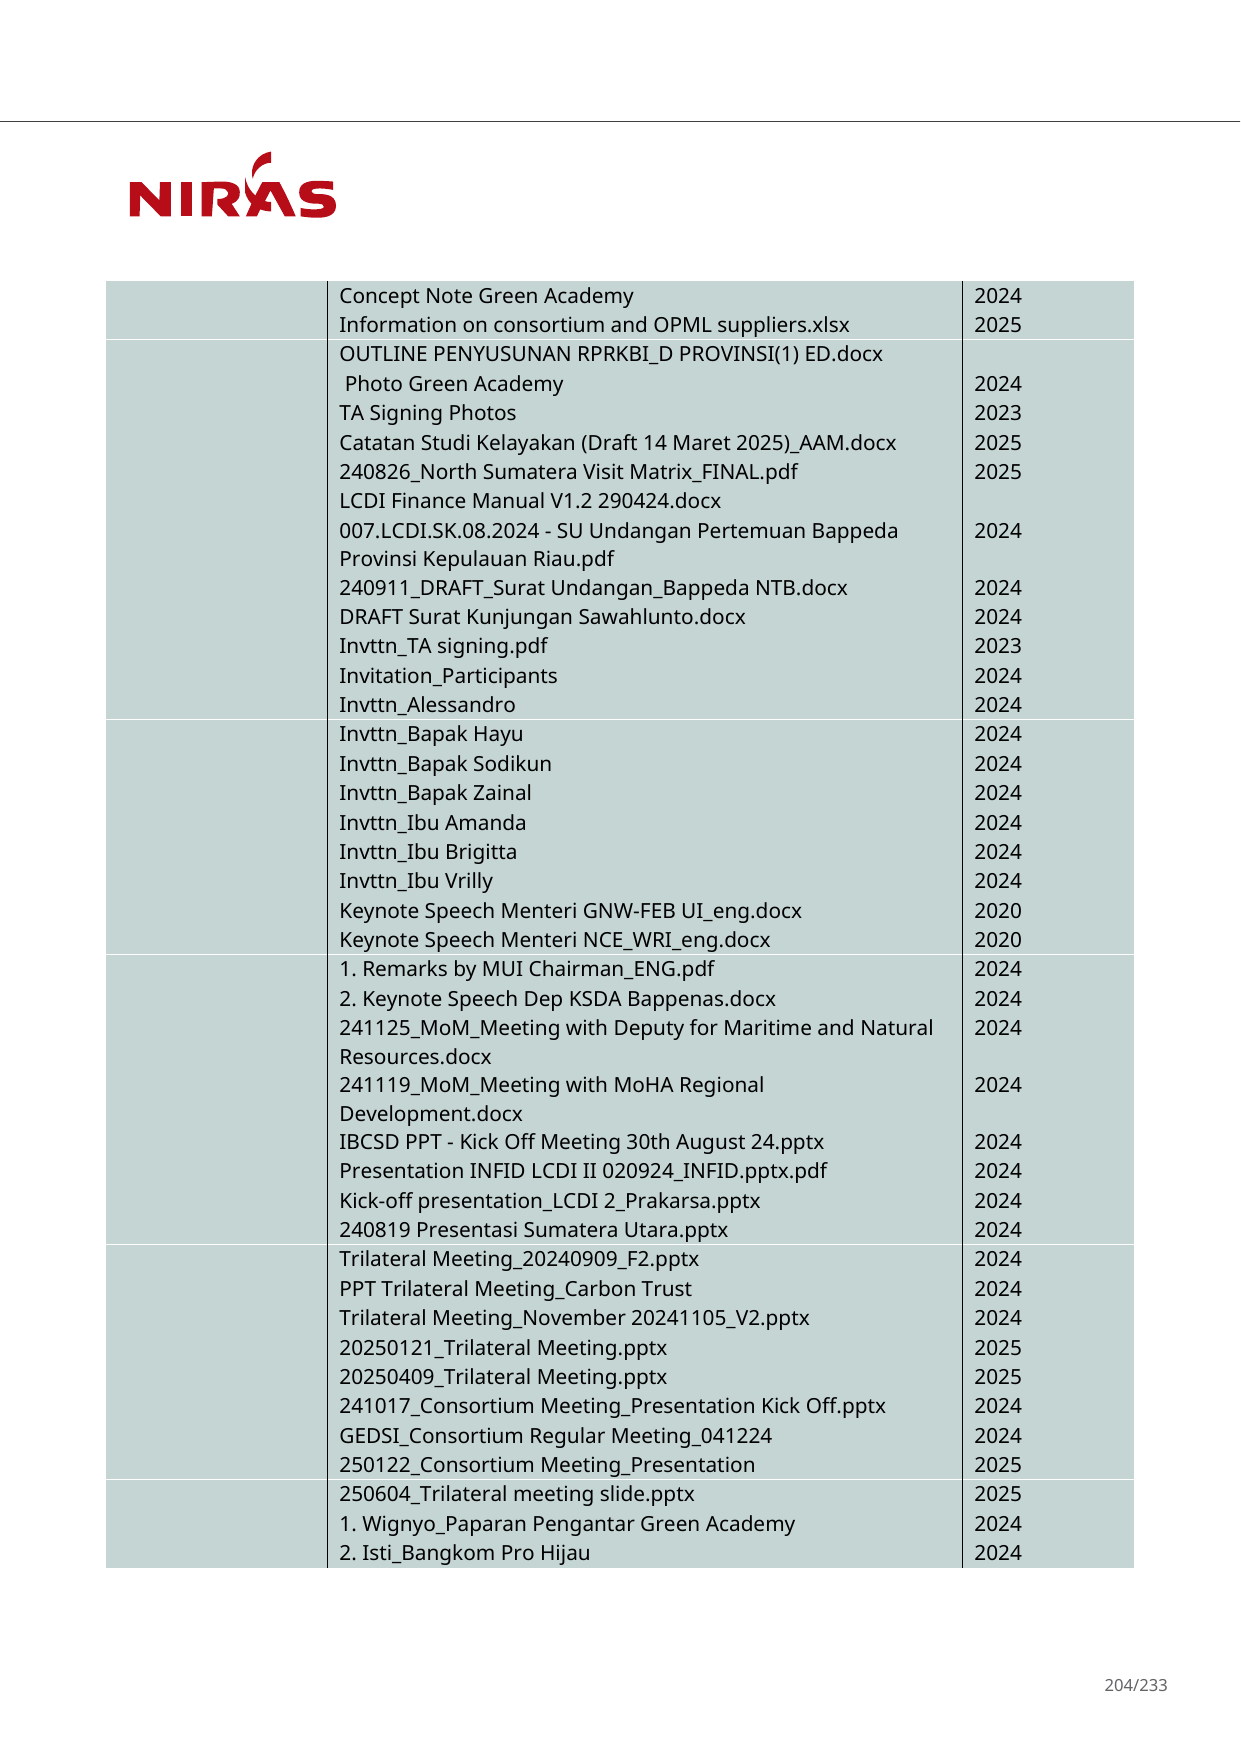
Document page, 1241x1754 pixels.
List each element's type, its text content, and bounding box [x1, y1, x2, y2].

table_cell Invttn_Bapak Sodikun [328, 749, 962, 778]
table_cell 2024 [963, 1215, 1134, 1244]
table_cell 20250409_Trilateral Meeting.pptx [328, 1362, 962, 1391]
table_cell [106, 1127, 327, 1156]
table_cell 2025 [963, 457, 1134, 486]
table_cell Invttn_Ibu Amanda [328, 808, 962, 837]
table_cell [106, 1245, 327, 1274]
table_cell 2024 [963, 661, 1134, 690]
table_cell Presentation INFID LCDI II 020924_INFID.pptx.pdf [328, 1156, 962, 1186]
table_cell Keynote Speech Menteri NCE_WRI_eng.docx [328, 925, 962, 954]
table_cell 2024 [963, 690, 1134, 719]
table_cell 2024 [963, 749, 1134, 778]
table_cell 2023 [963, 398, 1134, 428]
table_cell Invttn_Ibu Vrilly [328, 866, 962, 896]
table_cell 2024 [963, 369, 1134, 398]
table_cell 2024 [963, 720, 1134, 749]
table_cell Invttn_Alessandro [328, 690, 962, 719]
table_cell 2025 [963, 310, 1134, 339]
table_cell 2020 [963, 925, 1134, 954]
table_cell [106, 837, 327, 866]
table_cell [106, 1070, 327, 1127]
table_cell [106, 808, 327, 837]
table_cell 2024 [963, 1127, 1134, 1156]
table_cell [106, 896, 327, 925]
table_cell Trilateral Meeting_20240909_F2.pptx [328, 1245, 962, 1274]
table_cell 2023 [963, 631, 1134, 661]
table_cell [106, 1274, 327, 1303]
table_cell [106, 1333, 327, 1362]
table_cell 2. Keynote Speech Dep KSDA Bappenas.docx [328, 984, 962, 1013]
table_cell 2024 [963, 1245, 1134, 1274]
table_cell [106, 428, 327, 457]
table_cell [106, 1421, 327, 1450]
table_cell [106, 1215, 327, 1244]
table_cell 2024 [963, 1186, 1134, 1215]
table_cell [106, 778, 327, 808]
table_cell [963, 340, 1134, 369]
table_cell 241125_MoM_Meeting with Deputy for Maritime and Natural Resources.docx [328, 1013, 962, 1070]
table_cell Kick-off presentation_LCDI 2_Prakarsa.pptx [328, 1186, 962, 1215]
table_cell [106, 1303, 327, 1333]
table_cell 250122_Consortium Meeting_Presentation [328, 1450, 962, 1479]
table_cell 2024 [963, 1303, 1134, 1333]
table_cell [106, 1013, 327, 1070]
table_cell 2024 [963, 955, 1134, 984]
table_cell [106, 1156, 327, 1186]
table_cell [106, 690, 327, 719]
table_cell GEDSI_Consortium Regular Meeting_041224 [328, 1421, 962, 1450]
table_cell 2024 [963, 778, 1134, 808]
table_cell [106, 866, 327, 896]
table_cell 2025 [963, 1480, 1134, 1509]
table_cell [106, 1450, 327, 1479]
table_cell [106, 955, 327, 984]
table_cell [106, 516, 327, 573]
table_cell 007.LCDI.SK.08.2024 - SU Undangan Pertemuan Bappeda Provinsi Kepulauan Riau.pdf [328, 516, 962, 573]
table_cell [106, 749, 327, 778]
table_cell DRAFT Surat Kunjungan Sawahlunto.docx [328, 602, 962, 631]
table_cell 2024 [963, 808, 1134, 837]
table_cell 2024 [963, 1274, 1134, 1303]
table_cell [106, 1480, 327, 1509]
table_cell 2025 [963, 1333, 1134, 1362]
table_cell 241017_Consortium Meeting_Presentation Kick Off.pptx [328, 1391, 962, 1421]
table_cell [106, 369, 327, 398]
table_cell 240819 Presentasi Sumatera Utara.pptx [328, 1215, 962, 1244]
table_cell 250604_Trilateral meeting slide.pptx [328, 1480, 962, 1509]
table_cell TA Signing Photos [328, 398, 962, 428]
table_cell [106, 602, 327, 631]
table_cell 2024 [963, 1070, 1134, 1127]
table_cell 2024 [963, 516, 1134, 573]
table_cell [106, 925, 327, 954]
table_cell 2024 [963, 281, 1134, 310]
table_cell [106, 1391, 327, 1421]
table_cell [106, 398, 327, 428]
table_cell [963, 486, 1134, 516]
table_cell [106, 1538, 327, 1568]
table_cell 2024 [963, 1156, 1134, 1186]
table_cell [106, 631, 327, 661]
table_cell 2024 [963, 573, 1134, 602]
table_cell 2024 [963, 984, 1134, 1013]
table_cell 2024 [963, 1421, 1134, 1450]
table_cell 2024 [963, 1538, 1134, 1568]
table_cell [106, 661, 327, 690]
table_cell 2025 [963, 1450, 1134, 1479]
table_cell OUTLINE PENYUSUNAN RPRKBI_D PROVINSI(1) ED.docx [328, 340, 962, 369]
table_cell Invttn_Bapak Zainal [328, 778, 962, 808]
table_cell Invttn_Bapak Hayu [328, 720, 962, 749]
table_cell 1. Remarks by MUI Chairman_ENG.pdf [328, 955, 962, 984]
table_cell [106, 984, 327, 1013]
table_cell [106, 1362, 327, 1391]
table_cell 2024 [963, 1013, 1134, 1070]
table_cell Information on consortium and OPML suppliers.xlsx [328, 310, 962, 339]
table_cell [106, 1186, 327, 1215]
table_cell 2024 [963, 602, 1134, 631]
table_cell [106, 573, 327, 602]
table_cell [106, 457, 327, 486]
table_cell 2024 [963, 866, 1134, 896]
table_cell Invttn_Ibu Brigitta [328, 837, 962, 866]
table_cell Invitation_Participants [328, 661, 962, 690]
table_cell 20250121_Trilateral Meeting.pptx [328, 1333, 962, 1362]
table_cell 2025 [963, 1362, 1134, 1391]
table_cell [106, 281, 327, 310]
table_cell Catatan Studi Kelayakan (Draft 14 Maret 2025)_AAM.docx [328, 428, 962, 457]
table_cell 241119_MoM_Meeting with MoHA Regional Development.docx [328, 1070, 962, 1127]
table_cell 2025 [963, 428, 1134, 457]
table_cell [106, 720, 327, 749]
table_cell 1. Wignyo_Paparan Pengantar Green Academy [328, 1509, 962, 1538]
table_cell IBCSD PPT - Kick Off Meeting 30th August 24.pptx [328, 1127, 962, 1156]
table_cell Invttn_TA signing.pdf [328, 631, 962, 661]
table_cell [106, 1509, 327, 1538]
table_cell Keynote Speech Menteri GNW-FEB UI_eng.docx [328, 896, 962, 925]
table_cell 240826_North Sumatera Visit Matrix_FINAL.pdf [328, 457, 962, 486]
table_cell 2024 [963, 1509, 1134, 1538]
table_cell Trilateral Meeting_November 20241105_V2.pptx [328, 1303, 962, 1333]
table_cell PPT Trilateral Meeting_Carbon Trust [328, 1274, 962, 1303]
table_cell 2024 [963, 1391, 1134, 1421]
table_cell 2020 [963, 896, 1134, 925]
table_cell [106, 486, 327, 516]
table_cell [106, 340, 327, 369]
table_cell Photo Green Academy [328, 369, 962, 398]
table_cell 2024 [963, 837, 1134, 866]
table_cell 2. Isti_Bangkom Pro Hijau [328, 1538, 962, 1568]
table_cell Concept Note Green Academy [328, 281, 962, 310]
table_cell 240911_DRAFT_Surat Undangan_Bappeda NTB.docx [328, 573, 962, 602]
table_cell [106, 310, 327, 339]
table_cell LCDI Finance Manual V1.2 290424.docx [328, 486, 962, 516]
